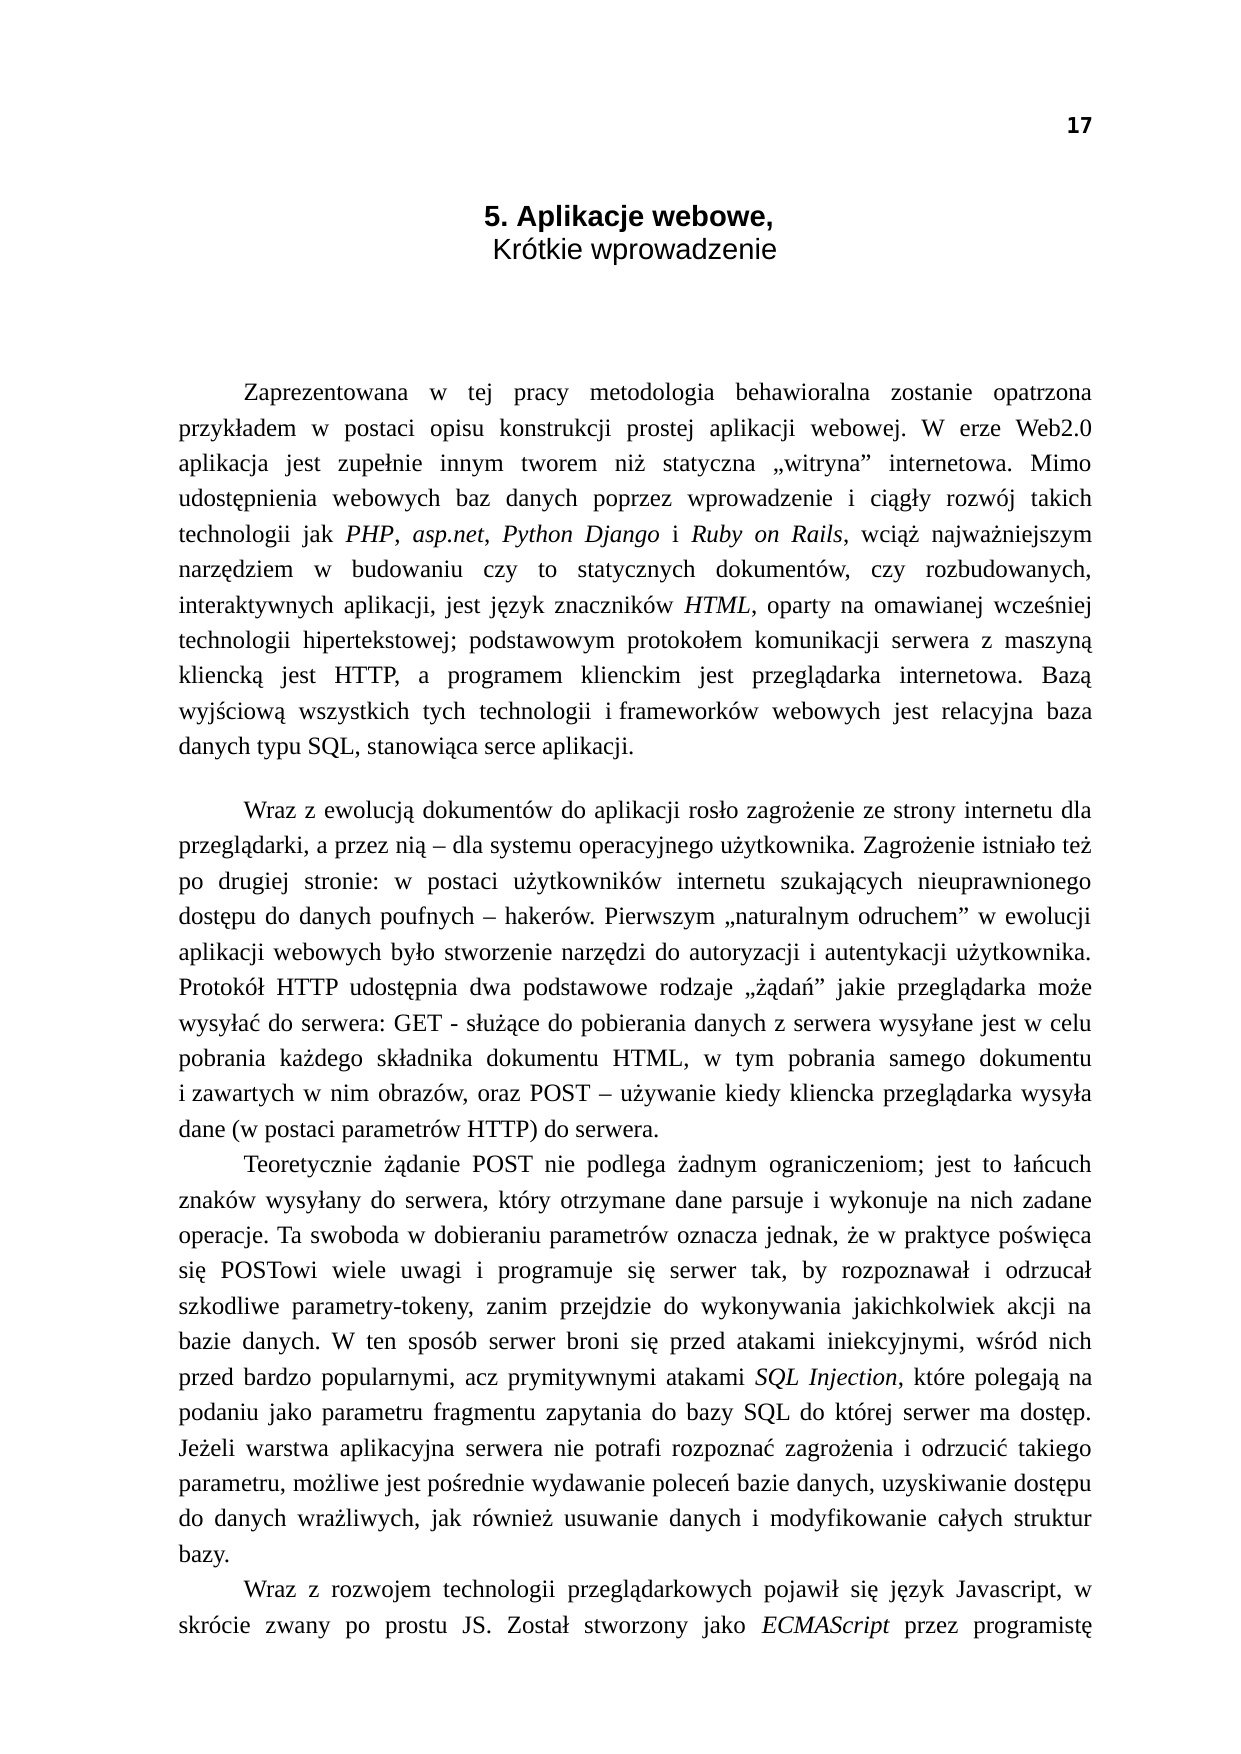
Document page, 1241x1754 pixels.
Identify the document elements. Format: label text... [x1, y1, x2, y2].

text Krótkie wprowadzenie [177, 232, 1093, 266]
text Teoretycznie żądanie POST nie podlega żadnym ograniczeniom; jest to łańcuch znaków wysyłany do serwera, który otrzymane dane parsuje i wykonuje na nich zadane operacje. Ta swoboda w dobieraniu parametrów oznacza jednak, że w praktyce poświęca się POSTowi wiele uwagi i programuje się serwer tak, by rozpoznawał i odrzucał szkodliwe parametry-tokeny, zanim przejdzie do wykonywania jakichkolwiek akcji na bazie danych. W ten sposób serwer broni się przed atakami iniekcyjnymi, wśród nich przed bardzo popularnymi, acz prymitywnymi atakami SQL Injection, które polegają na podaniu jako parametru fragmentu zapytania do bazy SQL do której serwer ma dostęp. Jeżeli warstwa aplikacyjna serwera nie potrafi rozpoznać zagrożenia i odrzucić takiego parametru, możliwe jest pośrednie wydawanie poleceń bazie danych, uzyskiwanie dostępu do danych wrażliwych, jak również usuwanie danych i modyfikowanie całych struktur bazy. [178, 1144, 1093, 1569]
text Wraz z ewolucją dokumentów do aplikacji rosło zagrożenie ze strony internetu dla przeglądarki, a przez nią – dla systemu operacyjnego użytkownika. Zagrożenie istniało też po drugiej stronie: w postaci użytkowników internetu szukających nieuprawnionego dostępu do danych poufnych – hakerów. Pierwszym „naturalnym odruchem” w ewolucji aplikacji webowych było stworzenie narzędzi do autoryzacji i autentykacji użytkownika. Protokół HTTP udostępnia dwa podstawowe rodzaje „żądań” jakie przeglądarka może wysyłać do serwera: GET - służące do pobierania danych z serwera wysyłane jest w celu pobrania każdego składnika dokumentu HTML, w tym pobrania samego dokumentu i zawartych w nim obrazów, oraz POST – używanie kiedy kliencka przeglądarka wysyła dane (w postaci parametrów HTTP) do serwera. [178, 790, 1093, 1144]
list Aplikacje webowe, [177, 199, 1093, 232]
text Wraz z rozwojem technologii przeglądarkowych pojawił się język Javascript, w skrócie zwany po prostu JS. Został stworzony jako ECMAScript przez programistę [178, 1569, 1093, 1640]
text Zaprezentowana w tej pracy metodologia behawioralna zostanie opatrzona przykładem w postaci opisu konstrukcji prostej aplikacji webowej. W erze Web2.0 aplikacja jest zupełnie innym tworem niż statyczna „witryna” internetowa. Mimo udostępnienia webowych baz danych poprzez wprowadzenie i ciągły rozwój takich technologii jak PHP, asp.net, Python Django i Ruby on Rails, wciąż najważniejszym narzędziem w budowaniu czy to statycznych dokumentów, czy rozbudowanych, interaktywnych aplikacji, jest język znaczników HTML, oparty na omawianej wcześniej technologii hipertekstowej; podstawowym protokołem komunikacji serwera z maszyną kliencką jest HTTP, a programem klienckim jest przeglądarka internetowa. Bazą wyjściową wszystkich tych technologii i frameworków webowych jest relacyjna baza danych typu SQL, stanowiąca serce aplikacji. [178, 372, 1093, 762]
